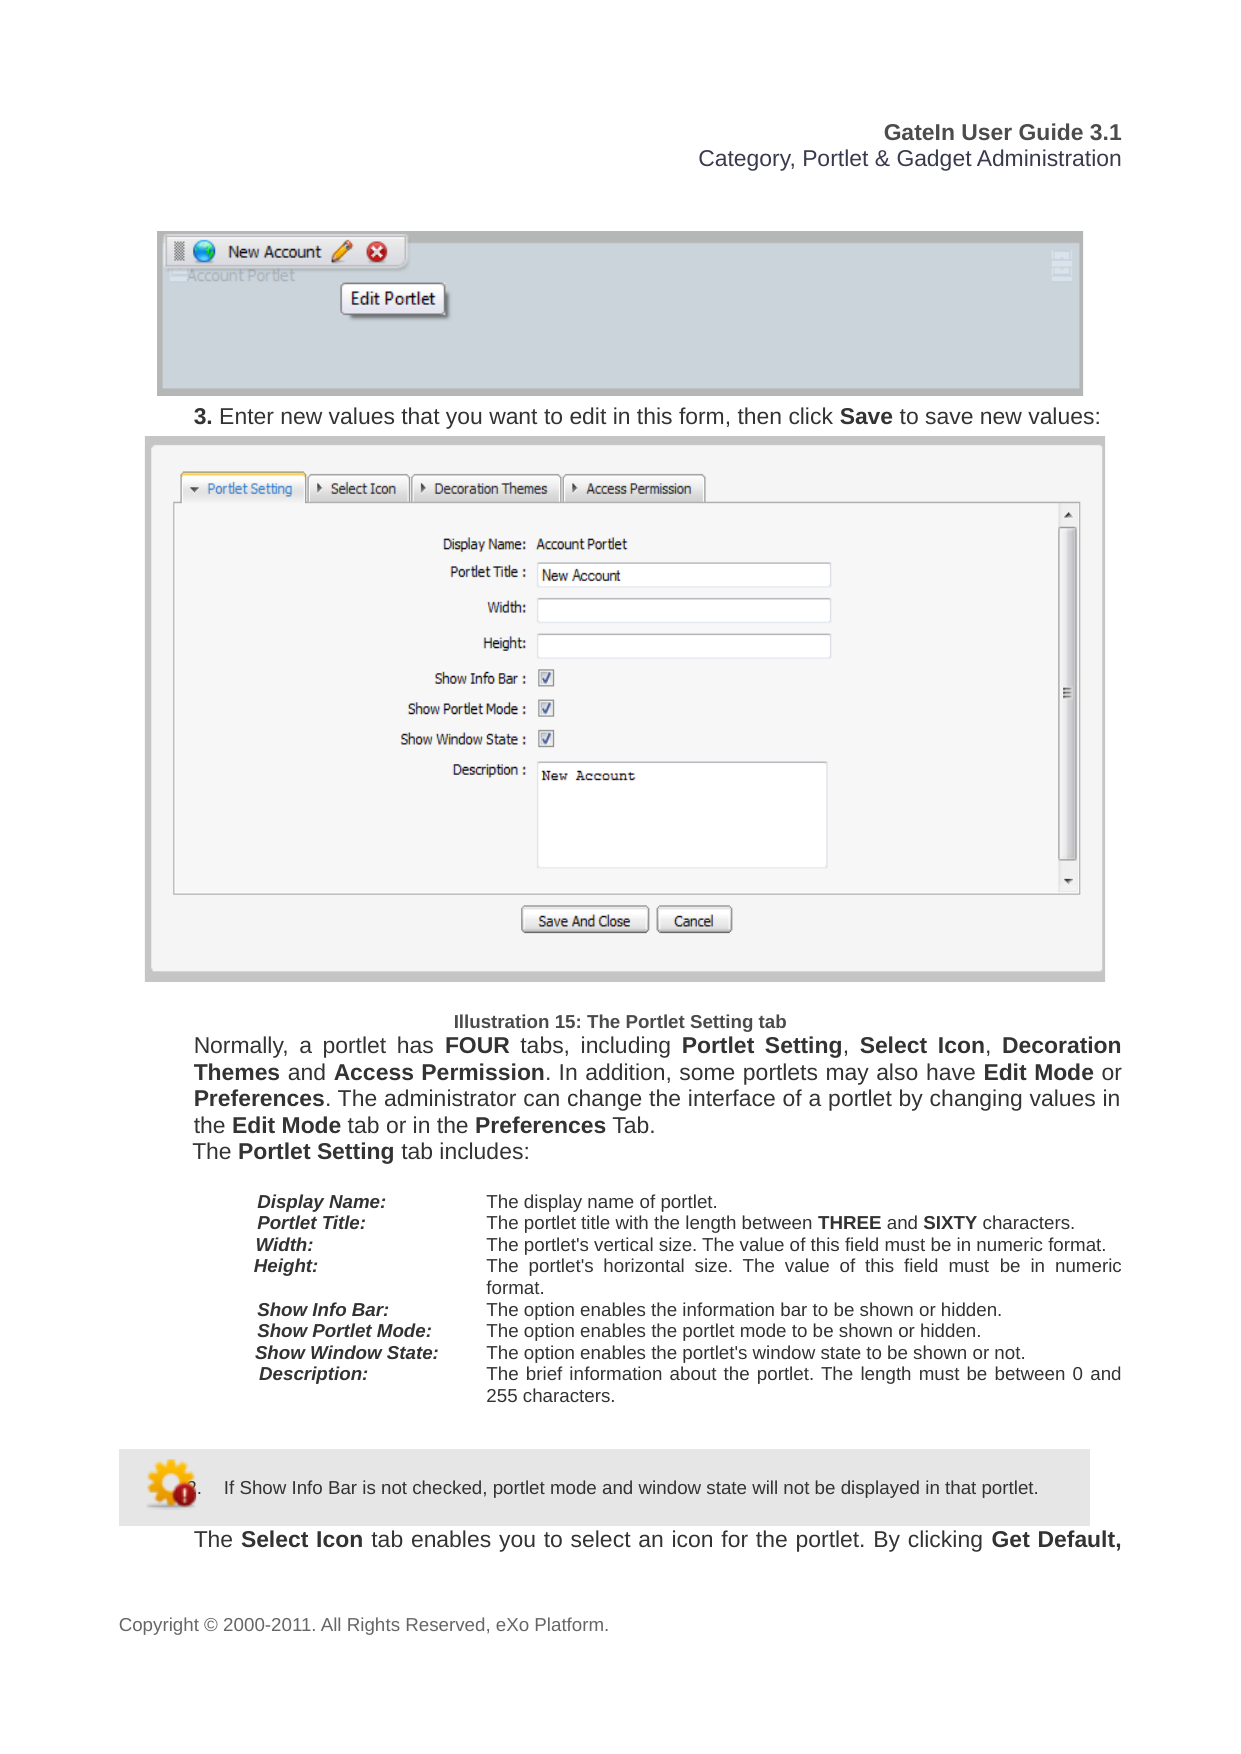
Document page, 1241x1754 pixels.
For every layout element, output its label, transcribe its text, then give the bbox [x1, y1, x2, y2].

text Width: The portlet's vertical size. The value of this field must be in numeric format. [255, 1234, 1122, 1255]
list 3. Enter new values that you want to edit in this form, then click Save to save new values: [156, 400, 1122, 429]
table_header [119, 1449, 217, 1459]
text Show Window State: The option enables the portlet's window state to be shown or not. [244, 1342, 1122, 1363]
text The Portlet Setting tab includes: [118, 1138, 1122, 1164]
text Height: The portlet's horizontal size. The value of this field must be in numeric format. [254, 1255, 1122, 1298]
table_header [119, 1510, 217, 1526]
list The Select Icon tab enables you to select an icon for the portlet. By clicking Get Default, [156, 1526, 1122, 1552]
list Illustration 14: The Portlet Setting tab [135, 1008, 1105, 1032]
text Show Portlet Mode: The option enables the portlet mode to be shown or hidden. [257, 1320, 1122, 1342]
text Description: The brief information about the portlet. The length must be between 0 and 255 characters. [254, 1363, 1122, 1406]
table_header [119, 1460, 146, 1509]
text Show Info Bar: The option enables the information bar to be shown or hidden. [257, 1298, 1122, 1320]
table_header [197, 1460, 217, 1509]
text Portlet Title: The portlet title with the length between THREE and SIXTY characters. [257, 1212, 1122, 1234]
picture [146, 1459, 197, 1510]
picture [157, 231, 1084, 396]
table_header If Show Info Bar is not checked, portlet mode and window state will not be displayed in that portlet. [217, 1449, 1090, 1526]
text Display Name: The display name of portlet. [252, 1191, 1122, 1212]
list Normally, a portlet has FOUR tabs, including Portlet Setting, Select Icon, Decoration Themes and Access Permission. In addition, some portlets may also have Edit Mode or Preferences. The administrator can change the interface of a portlet by changing values in the Edit Mode tab or in the Preferences Tab. [135, 1008, 1122, 1138]
picture [144, 436, 1105, 982]
